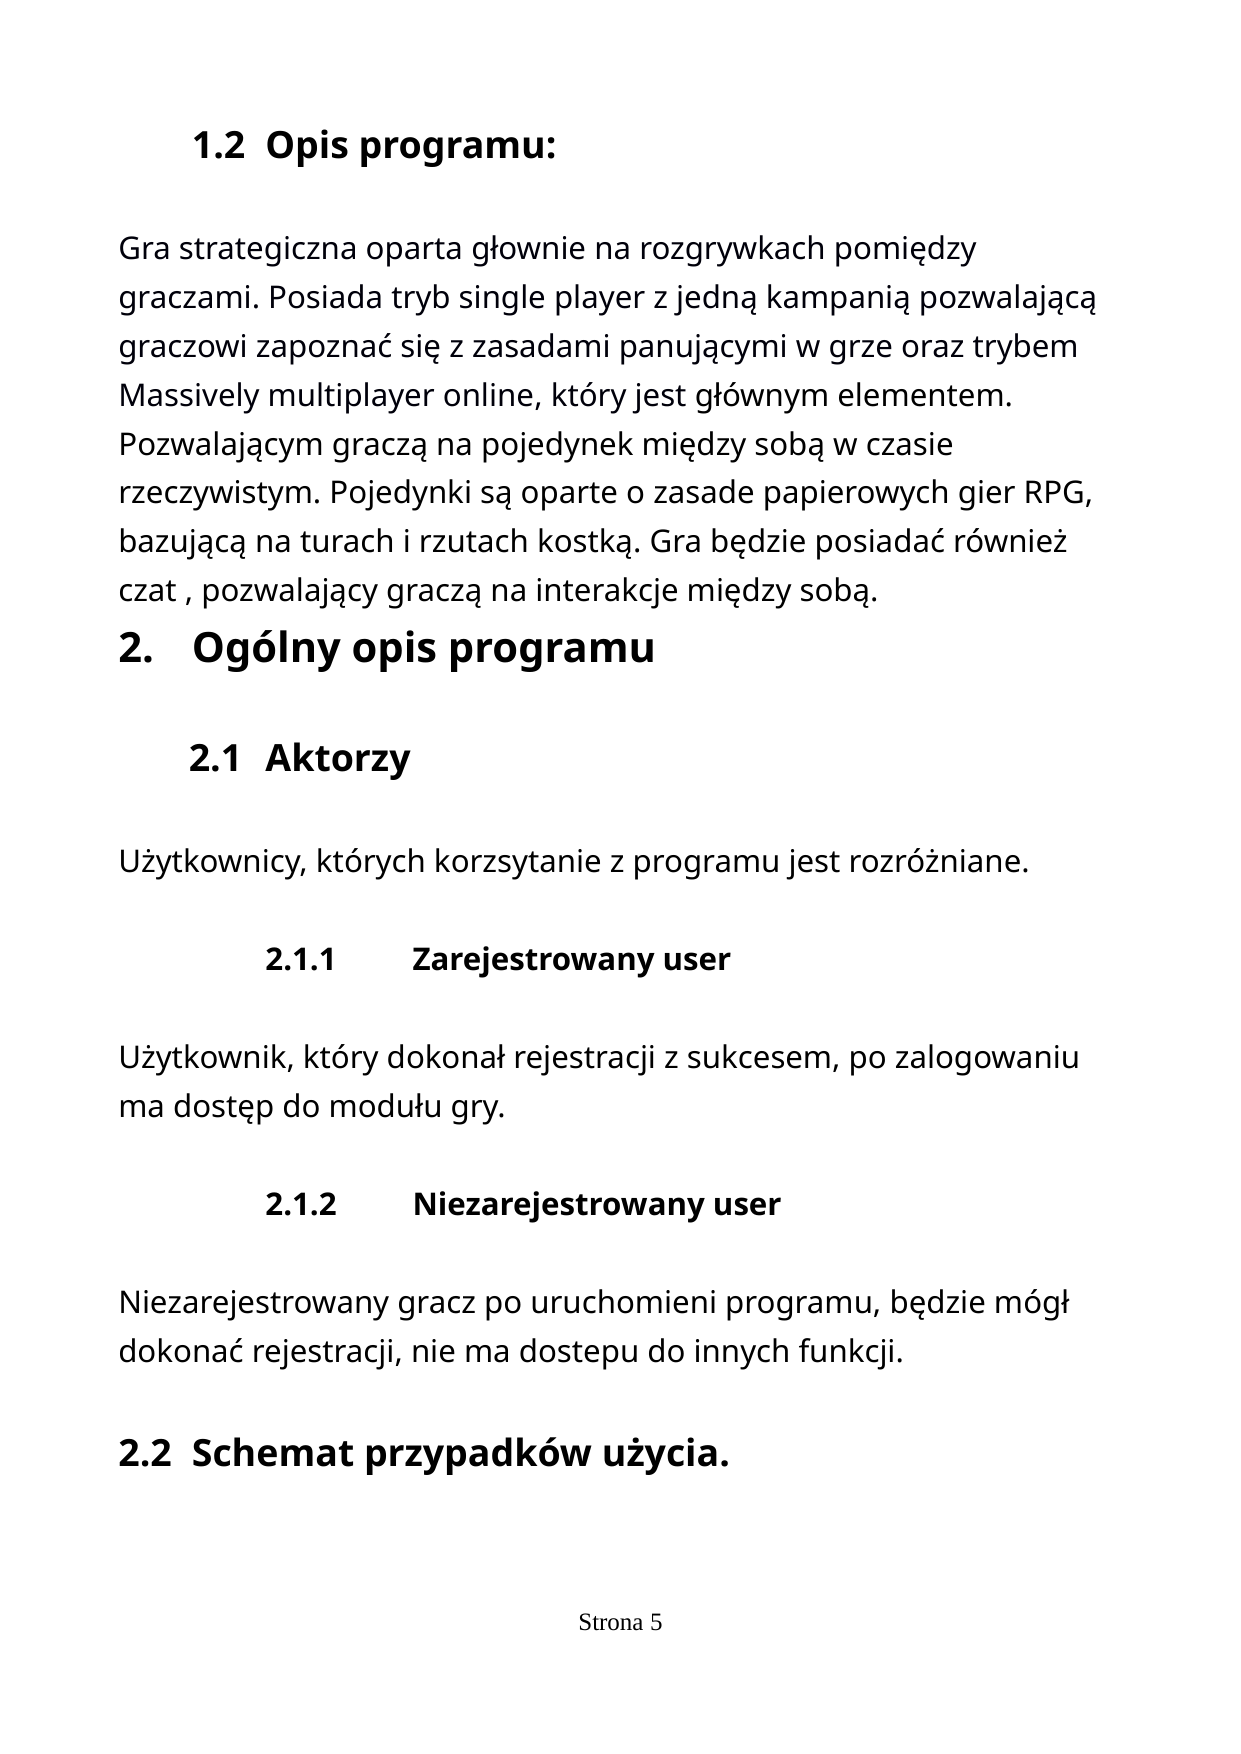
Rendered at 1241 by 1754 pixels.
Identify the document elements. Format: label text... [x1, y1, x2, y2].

text 2.2 Schemat przypadków użycia. [118, 1427, 1122, 1478]
text Gra strategiczna oparta głownie na rozgrywkach pomiędzy graczami. Posiada tryb single player z jedną kampanią pozwalającą graczowi zapoznać się z zasadami panującymi w grze oraz trybem Massively multiplayer online, który jest głównym elementem. Pozwalającym graczą na pojedynek między sobą w czasie rzeczywistym. Pojedynki są oparte o zasade papierowych gier RPG, bazującą na turach i rzutach kostką. Gra będzie posiadać również czat , pozwalający graczą na interakcje między sobą. [118, 226, 1122, 611]
text 2.1.1 Zarejestrowany user [118, 937, 1122, 980]
text 2.1.2 Niezarejestrowany user [118, 1182, 1122, 1224]
text 2.1 Aktorzy [118, 732, 1122, 783]
text 1.2 Opis programu: [118, 118, 1122, 169]
text Użytkownicy, których korzsytanie z programu jest rozróżniane. [118, 839, 1122, 882]
text Niezarejestrowany gracz po uruchomieni programu, będzie mógł dokonać rejestracji, nie ma dostepu do innych funkcji. [118, 1231, 1122, 1371]
text Użytkownik, który dokonał rejestracji z sukcesem, po zalogowaniu ma dostęp do modułu gry. [118, 1035, 1122, 1127]
text 2. Ogólny opis programu [118, 617, 1122, 674]
